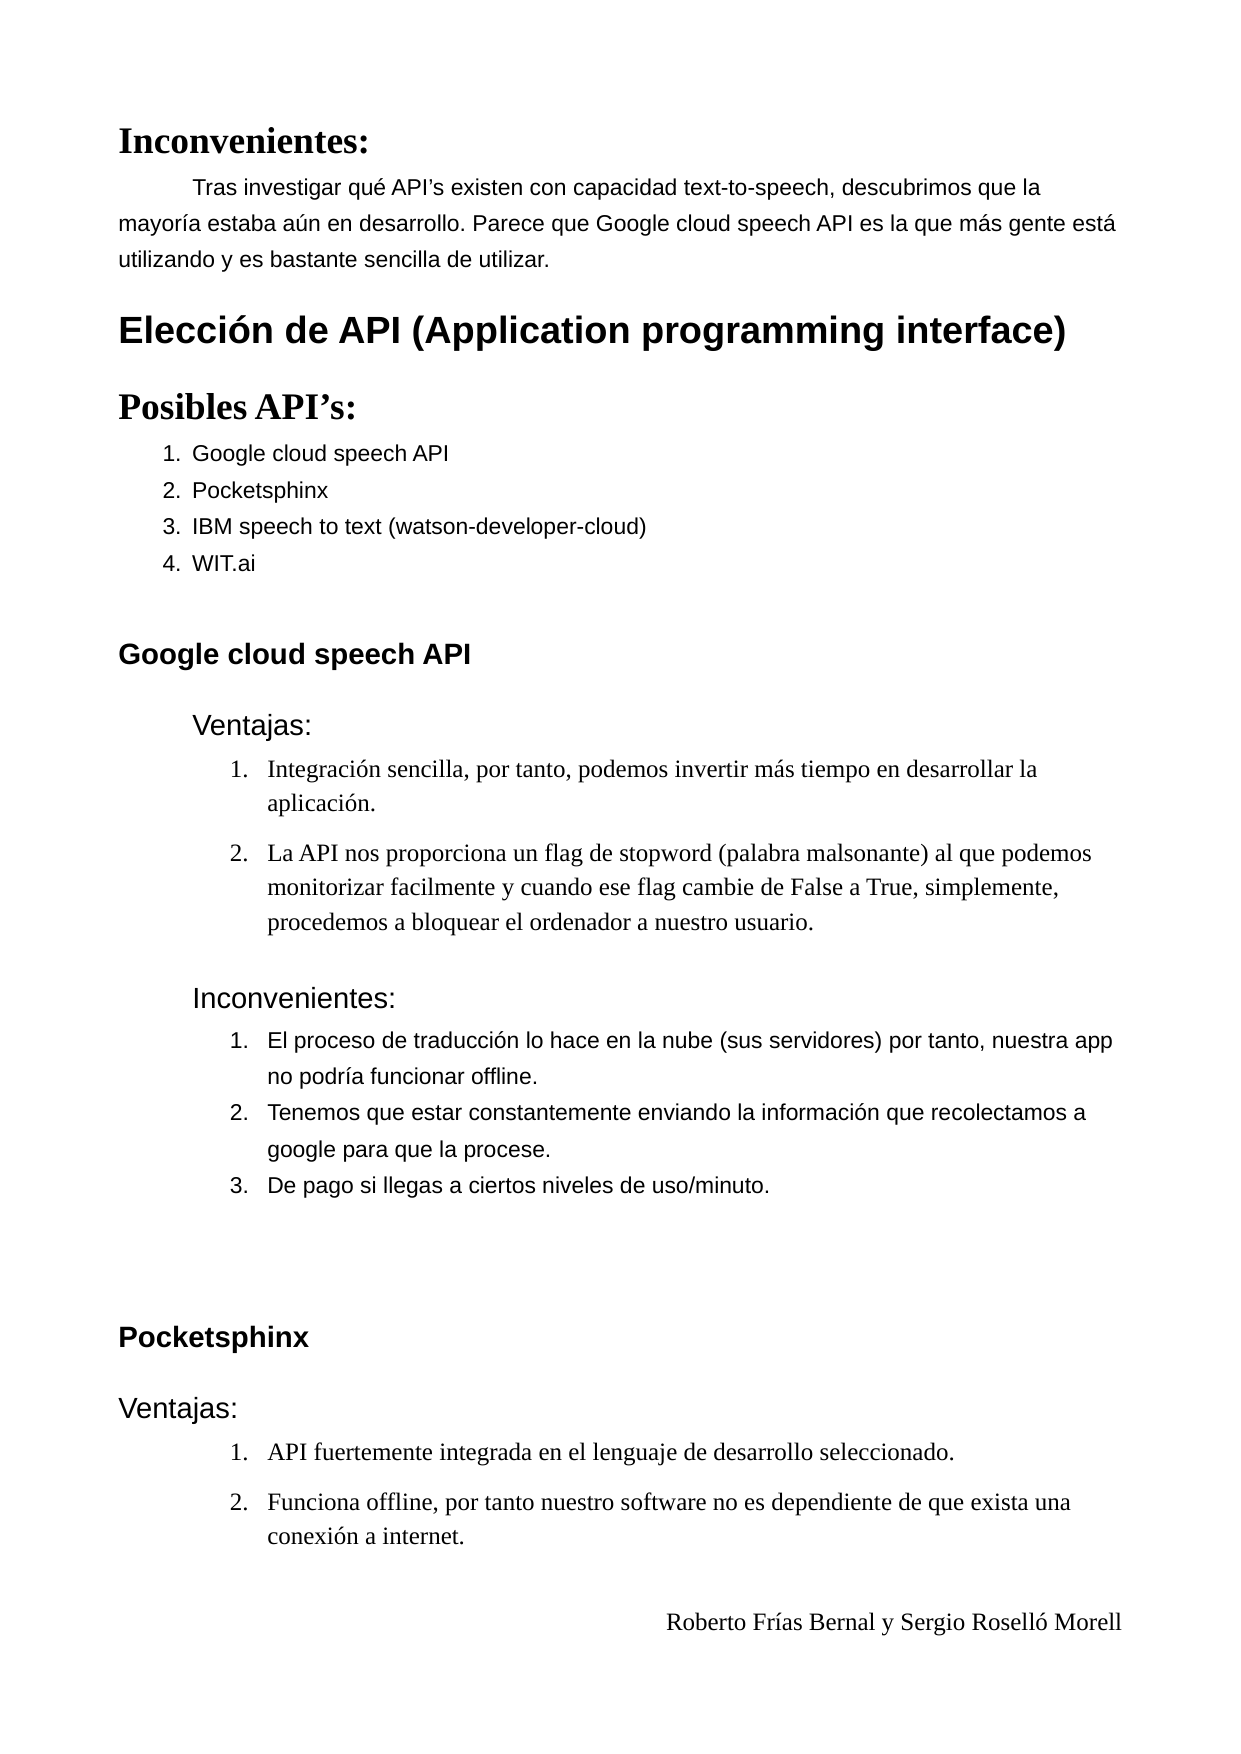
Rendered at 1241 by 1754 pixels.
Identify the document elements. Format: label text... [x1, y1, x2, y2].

subtitle Google cloud speech API [118, 637, 1122, 671]
subtitle Ventajas: [118, 708, 1122, 742]
list Google cloud speech API [162, 440, 1122, 467]
list Pocketsphinx [162, 477, 1122, 503]
subtitle Inconvenientes: [118, 981, 1122, 1014]
text Tras investigar qué API’s existen con capacidad text-to-speech, descubrimos que la mayoría estaba aún en desarrollo. Parece que Google cloud speech API es la que más gente está utilizando y es bastante sencilla de utilizar. [118, 174, 1122, 273]
list De pago si llegas a ciertos niveles de uso/minuto. [229, 1172, 1122, 1198]
list IBM speech to text (watson-developer-cloud) [162, 513, 1122, 539]
list Funciona offline, por tanto nuestro software no es dependiente de que exista una conexión a internet. [229, 1487, 1122, 1550]
subtitle Ventajas: [118, 1391, 1122, 1425]
list API fuertemente integrada en el lenguaje de desarrollo seleccionado. [229, 1437, 1122, 1466]
subtitle Inconvenientes: [118, 118, 1122, 161]
list WIT.ai [162, 549, 1122, 576]
list Integración sencilla, por tanto, podemos invertir más tiempo en desarrollar la aplicación. [229, 754, 1122, 817]
subtitle Posibles API’s: [118, 385, 1122, 428]
list Tenemos que estar constantemente enviando la información que recolectamos a google para que la procese. [229, 1099, 1122, 1162]
subtitle Pocketsphinx [118, 1320, 1122, 1354]
list La API nos proporciona un flag de stopword (palabra malsonante) al que podemos monitorizar facilmente y cuando ese flag cambie de False a True, simplemente, procedemos a bloquear el ordenador a nuestro usuario. [229, 838, 1122, 935]
list El proceso de traducción lo hace en la nube (sus servidores) por tanto, nuestra app no podría funcionar offline. [229, 1027, 1122, 1089]
subtitle Elección de API (Application programming interface) [118, 308, 1122, 351]
